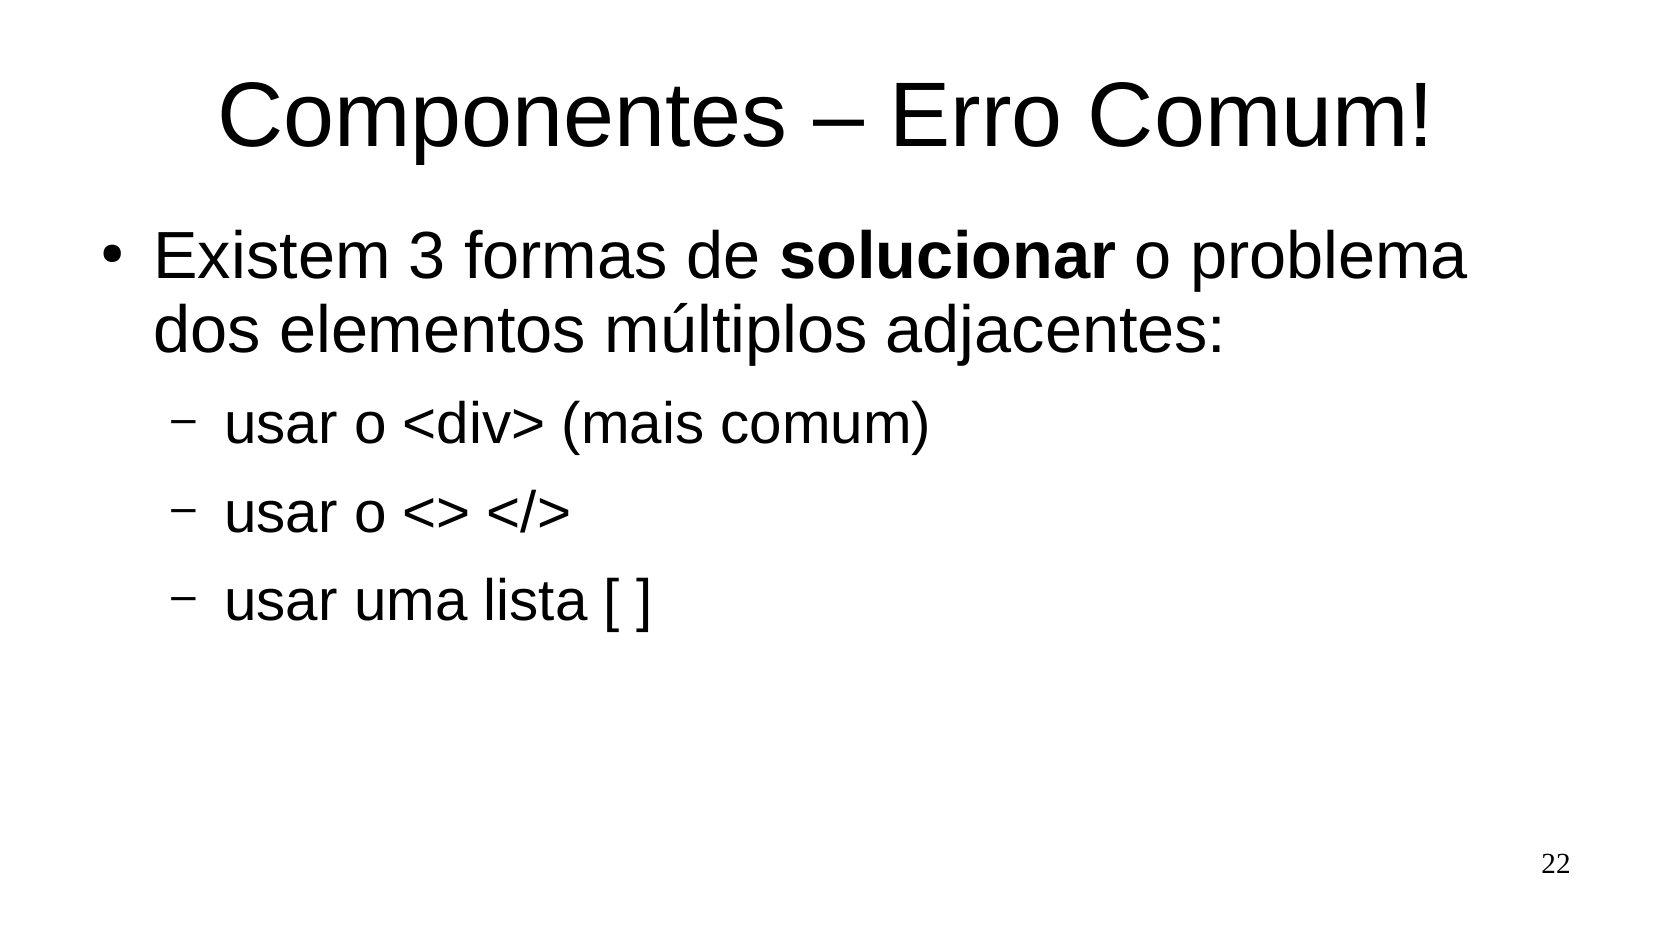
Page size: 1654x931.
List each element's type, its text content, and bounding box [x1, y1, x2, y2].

list Existem 3 formas de solucionar o problema dos elementos múltiplos adjacentes: usar o <div> (mais comum) usar o <> </> usar uma lista [ ] [82, 217, 1571, 758]
title Componentes – Erro Comum! [82, 37, 1571, 193]
